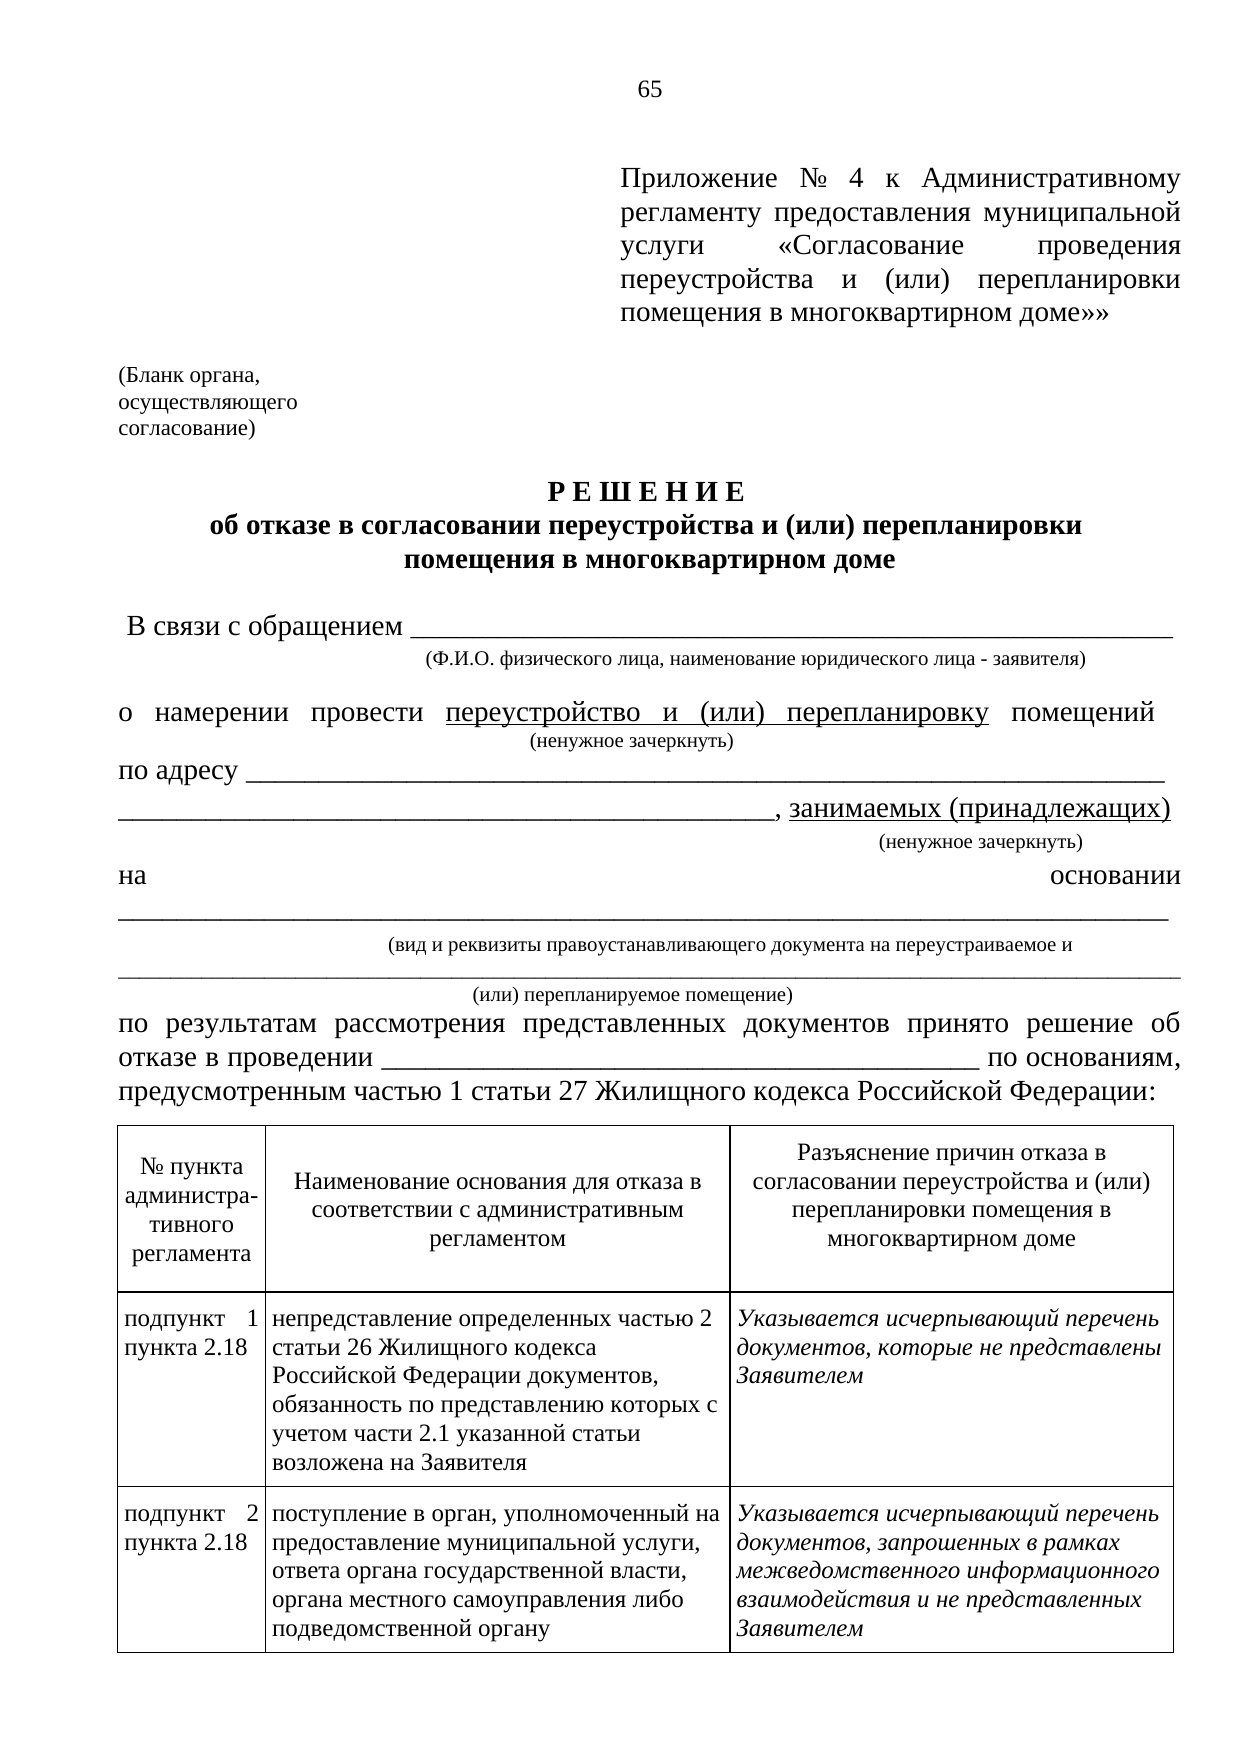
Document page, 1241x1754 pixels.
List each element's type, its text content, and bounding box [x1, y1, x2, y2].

text по результатам рассмотрения представленных документов принято решение об отказе в проведении _________________________________________ по основаниям, предусмотренным частью 1 статьи 27 Жилищного кодекса Российской Федерации: [118, 1006, 1181, 1106]
text Р Е Ш Е Н И Е [118, 474, 1181, 507]
table_cell Указывается исчерпывающий перечень документов, запрошенных в рамках межведомственного информационного взаимодействия и не представленных Заявителем [731, 1487, 1173, 1652]
table_header № пункта администра-тивного регламента [118, 1126, 265, 1291]
text (или) перепланируемое помещение) [118, 981, 1181, 1006]
text Приложение № 4 к Административному регламенту предоставления муниципальной услуги «Согласование проведения переустройства и (или) перепланировки помещения в многоквартирном доме»» [620, 160, 1181, 328]
table_cell подпункт 1 пункта 2.18 [118, 1293, 265, 1486]
table_cell Указывается исчерпывающий перечень документов, которые не представлены Заявителем [731, 1293, 1173, 1486]
text о намерении провести переустройство и (или) перепланировку помещений [118, 694, 1181, 728]
text (Ф.И.О. физического лица, наименование юридического лица - заявителя) [118, 642, 1181, 670]
table_header Наименование основания для отказа в соответствии с административным регламентом [266, 1126, 729, 1291]
text осуществляющего [118, 388, 1181, 414]
text _____________________________________________, занимаемых (принадлежащих) [118, 791, 1181, 824]
text В связи с обращением _____________________________________________________________ [118, 608, 1181, 642]
text (Бланк органа, [118, 361, 1181, 388]
table_cell непредставление определенных частью 2 статьи 26 Жилищного кодекса Российской Федерации документов, обязанность по представлению которых с учетом части 2.1 указанной статьи возложена на Заявителя [266, 1293, 729, 1486]
table_header Разъяснение причин отказа в согласовании переустройства и (или) перепланировки помещения в многоквартирном доме [731, 1126, 1173, 1291]
text согласование) [118, 414, 1181, 440]
text (ненужное зачеркнуть) [118, 728, 1181, 752]
text (вид и реквизиты правоустанавливающего документа на переустраиваемое и [118, 924, 1181, 957]
text по адресу _______________________________________________________________ [118, 752, 1181, 786]
text ______________________________________________________________________________________________________ [118, 957, 1181, 978]
table_cell подпункт 2 пункта 2.18 [118, 1487, 265, 1652]
text (ненужное зачеркнуть) [118, 829, 1181, 853]
text на основании ________________________________________________________________________ [118, 857, 1181, 924]
text об отказе в согласовании переустройства и (или) перепланировки [118, 507, 1181, 541]
table_cell поступление в орган, уполномоченный на предоставление муниципальной услуги, ответа органа государственной власти, органа местного самоуправления либо подведомственной органу [266, 1487, 729, 1652]
text помещения в многоквартирном доме [118, 541, 1181, 574]
